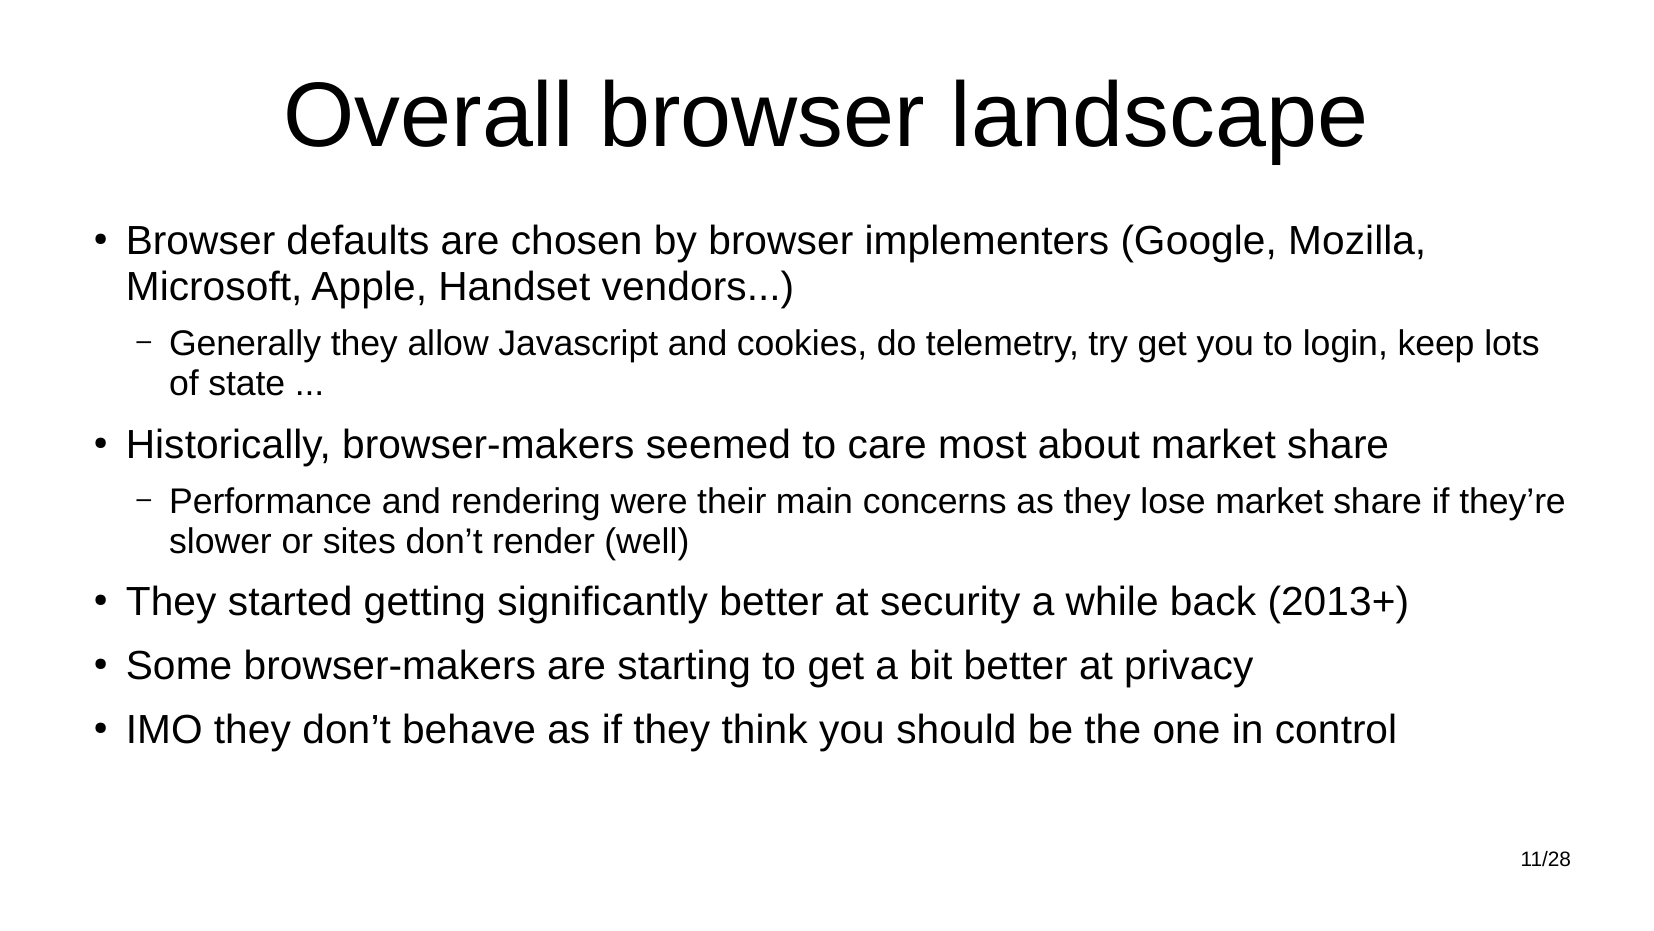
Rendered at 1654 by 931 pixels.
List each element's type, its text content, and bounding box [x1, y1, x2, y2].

title Overall browser landscape [82, 37, 1571, 193]
list Browser defaults are chosen by browser implementers (Google, Mozilla, Microsoft, Apple, Handset vendors...) Generally they allow Javascript and cookies, do telemetry, try get you to login, keep lots of state ... Historically, browser-makers seemed to care most about market share Performance and rendering were their main concerns as they lose market share if they’re slower or sites don’t render (well) They started getting significantly better at security a while back (2013+) Some browser-makers are starting to get a bit better at privacy IMO they don’t behave as if they think you should be the one in control [82, 217, 1571, 758]
